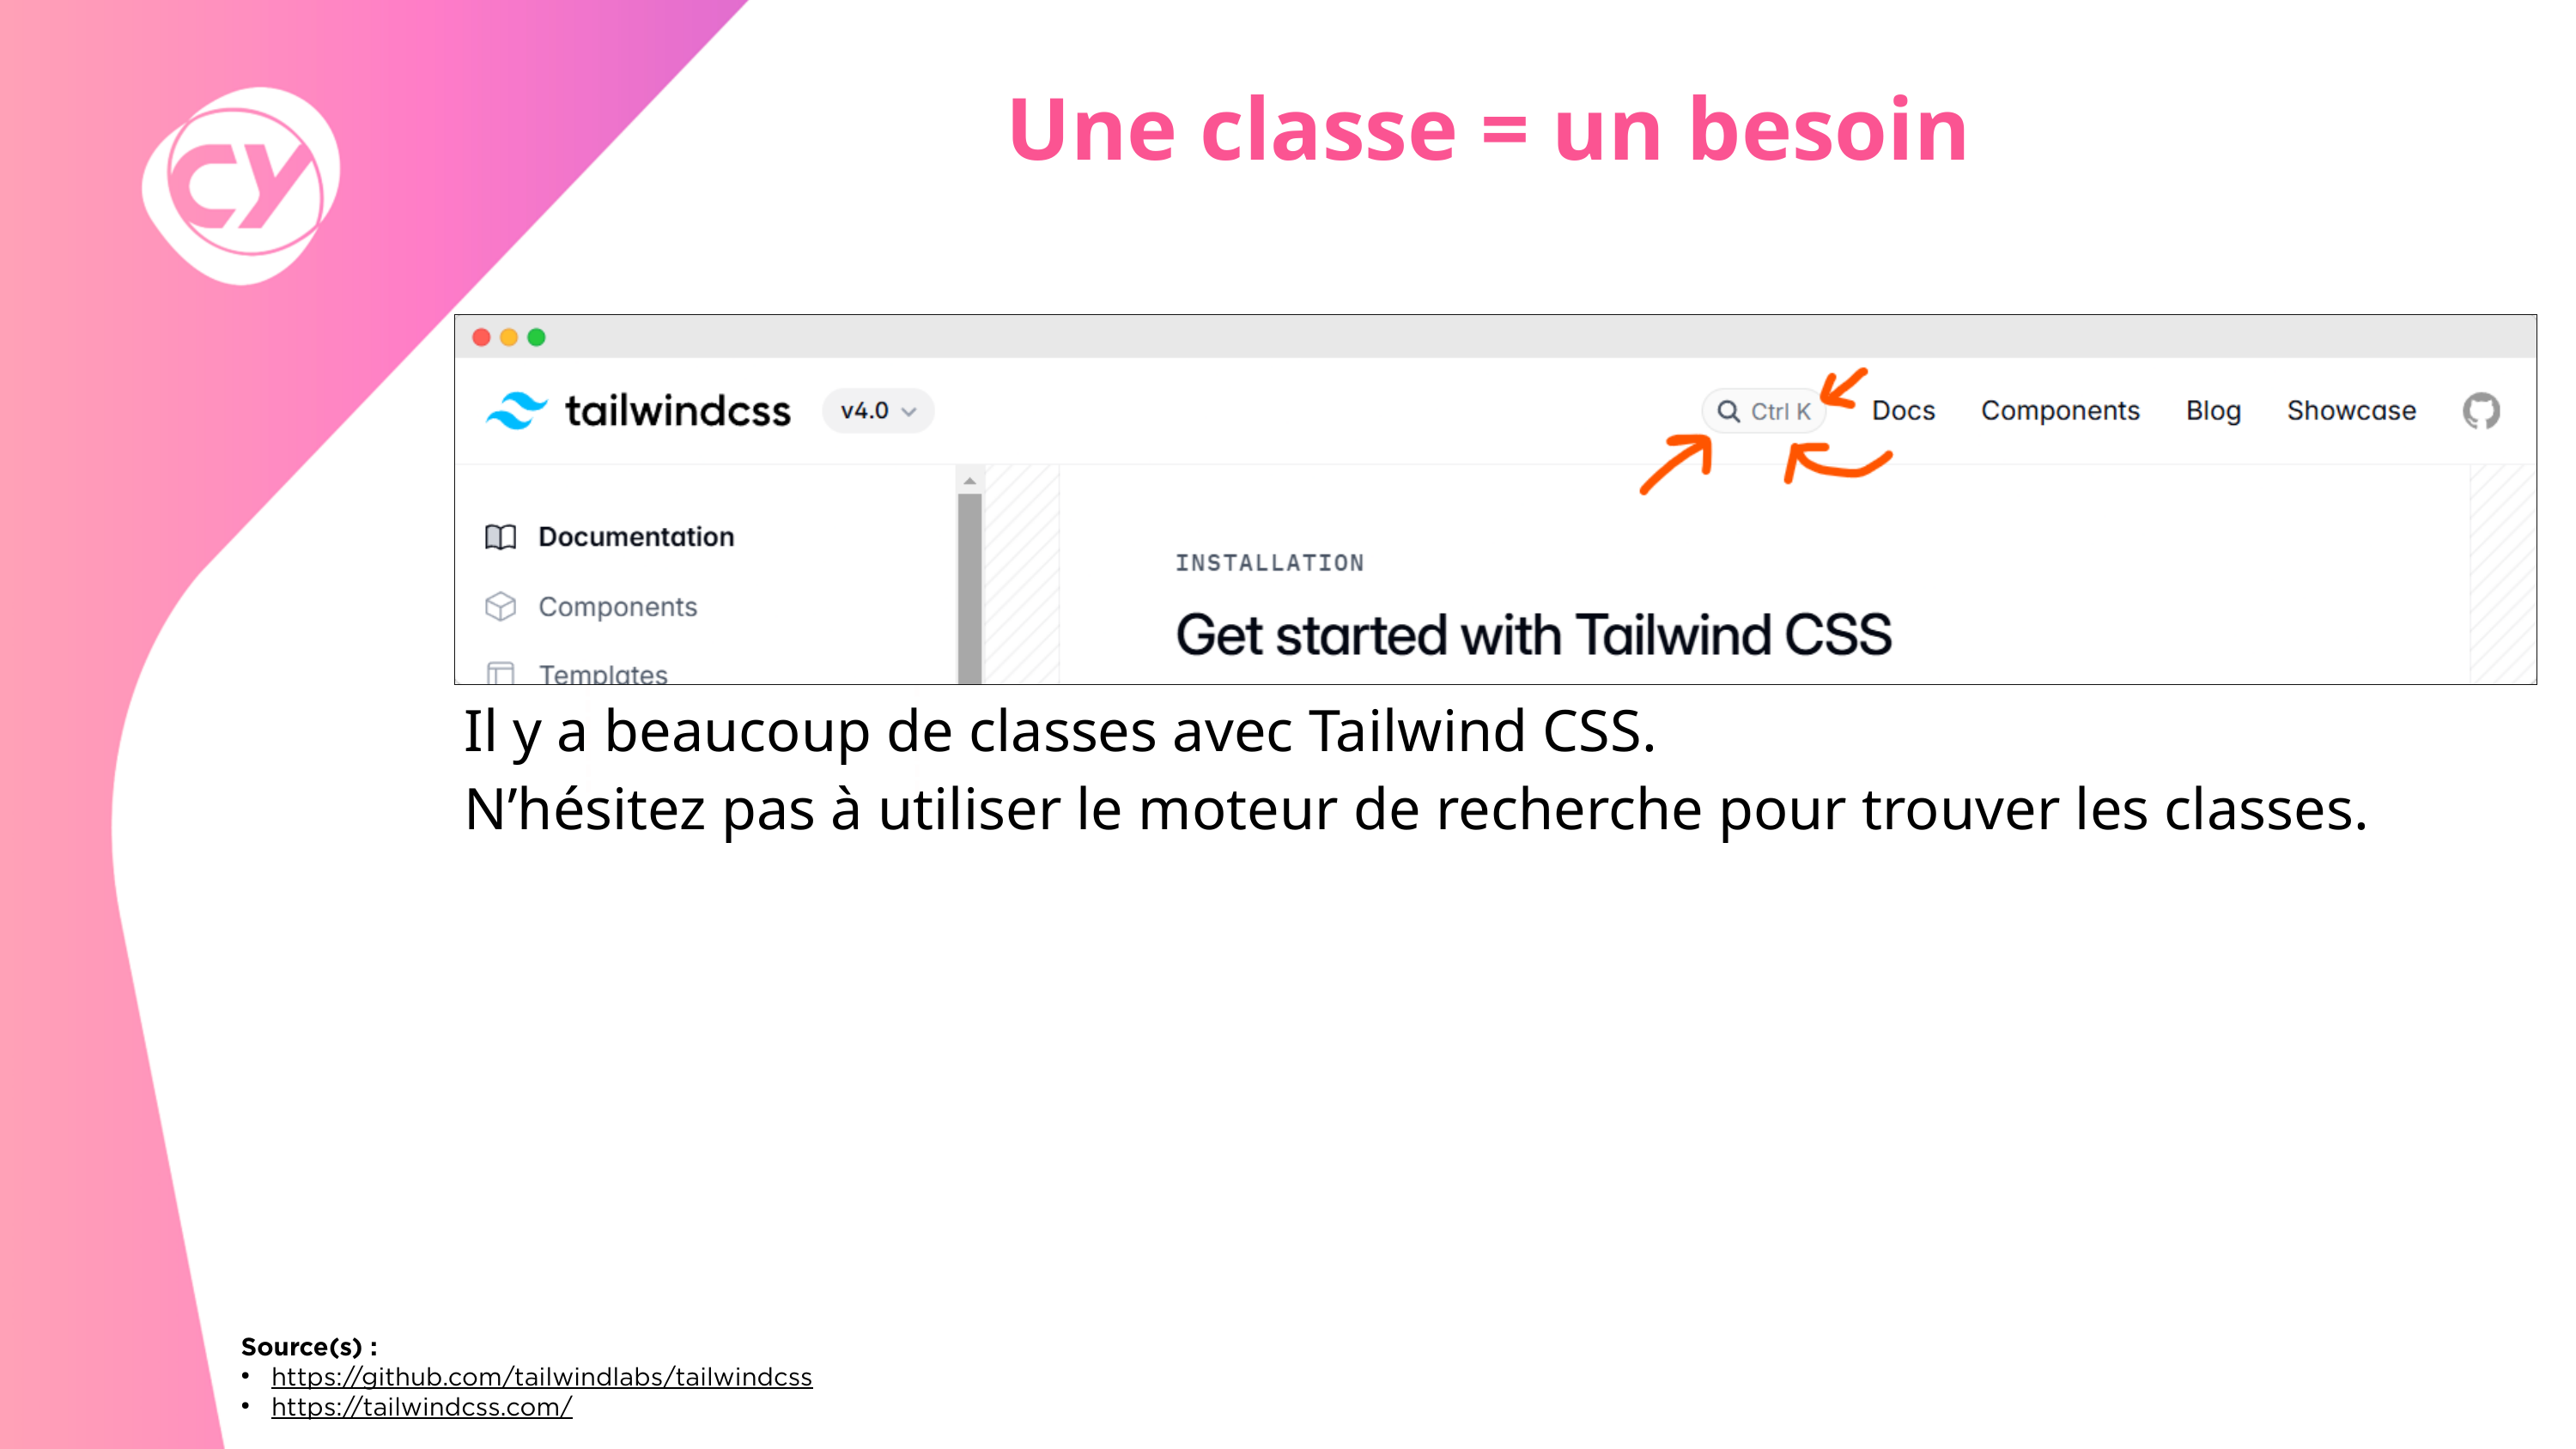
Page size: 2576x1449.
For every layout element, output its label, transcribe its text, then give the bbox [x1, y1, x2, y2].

picture [0, 0, 2576, 1449]
text_box Source(s) : https://github.com/tailwindlabs/tailwindcss https://tailwindcss.com/ [228, 1325, 1504, 1428]
text_box Une classe = un besoin [689, 57, 2311, 178]
text_box Il y a beaucoup de classes avec Tailwind CSS. N’hésitez pas à utiliser le moteur de recherche pour trouver les classes. [451, 684, 2506, 973]
